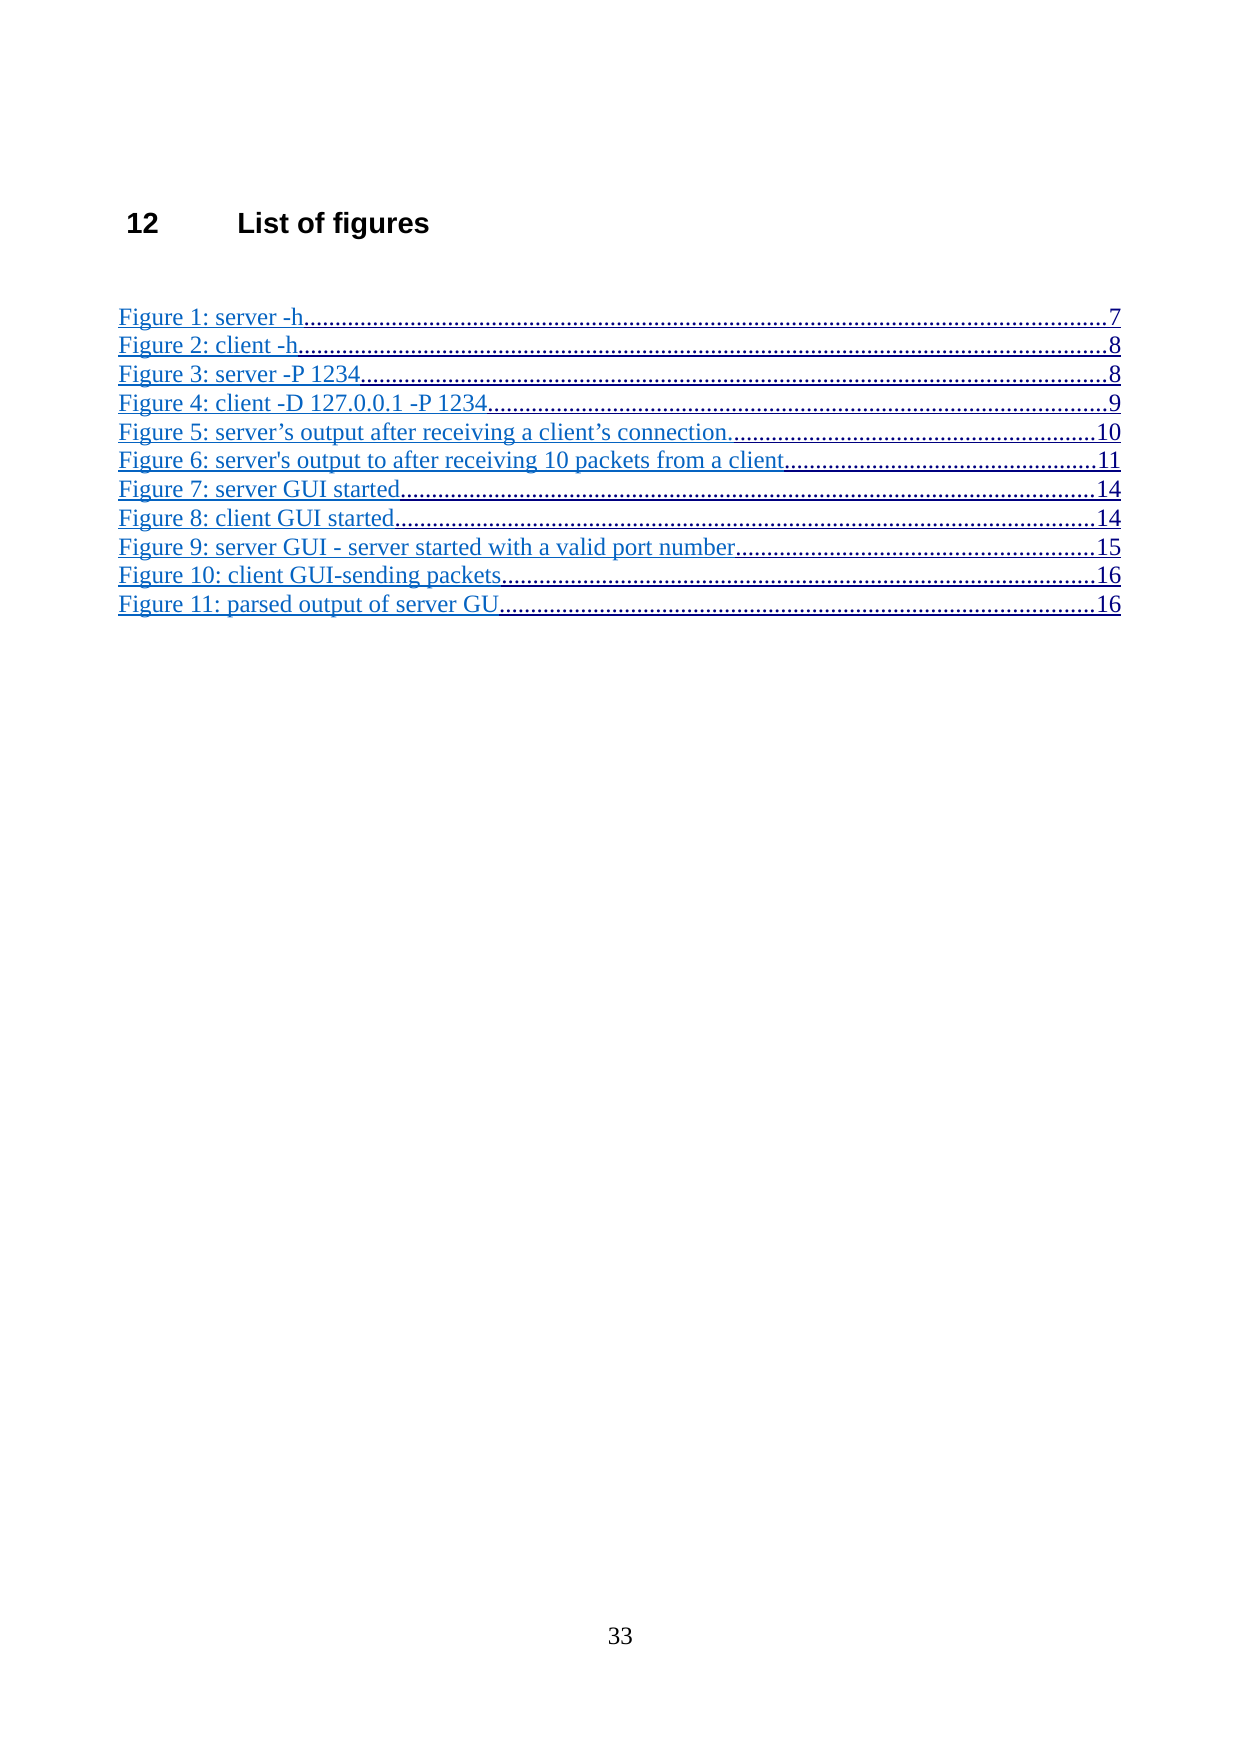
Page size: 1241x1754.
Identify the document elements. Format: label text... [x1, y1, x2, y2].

text Figure 9: server GUI - server started with a valid port number 15 [118, 532, 1122, 560]
text Figure 6: server's output to after receiving 10 packets from a client 11 [118, 445, 1122, 474]
text Figure 2: client -h 8 [118, 330, 1122, 359]
text Figure 8: client GUI started 14 [118, 503, 1122, 532]
text Figure 7: server GUI started 14 [118, 474, 1122, 503]
text Figure 5: server’s output after receiving a client’s connection. 10 [118, 417, 1122, 445]
text Figure 11: parsed output of server GU 16 [118, 589, 1122, 618]
text Figure 1: server -h 7 [118, 302, 1122, 330]
text Figure 3: server -P 1234 8 [118, 359, 1122, 388]
text Figure 10: client GUI-sending packets 16 [118, 560, 1122, 589]
text Figure 4: client -D 127.0.0.1 -P 1234 9 [118, 388, 1122, 417]
subtitle List of figures [118, 207, 1122, 240]
